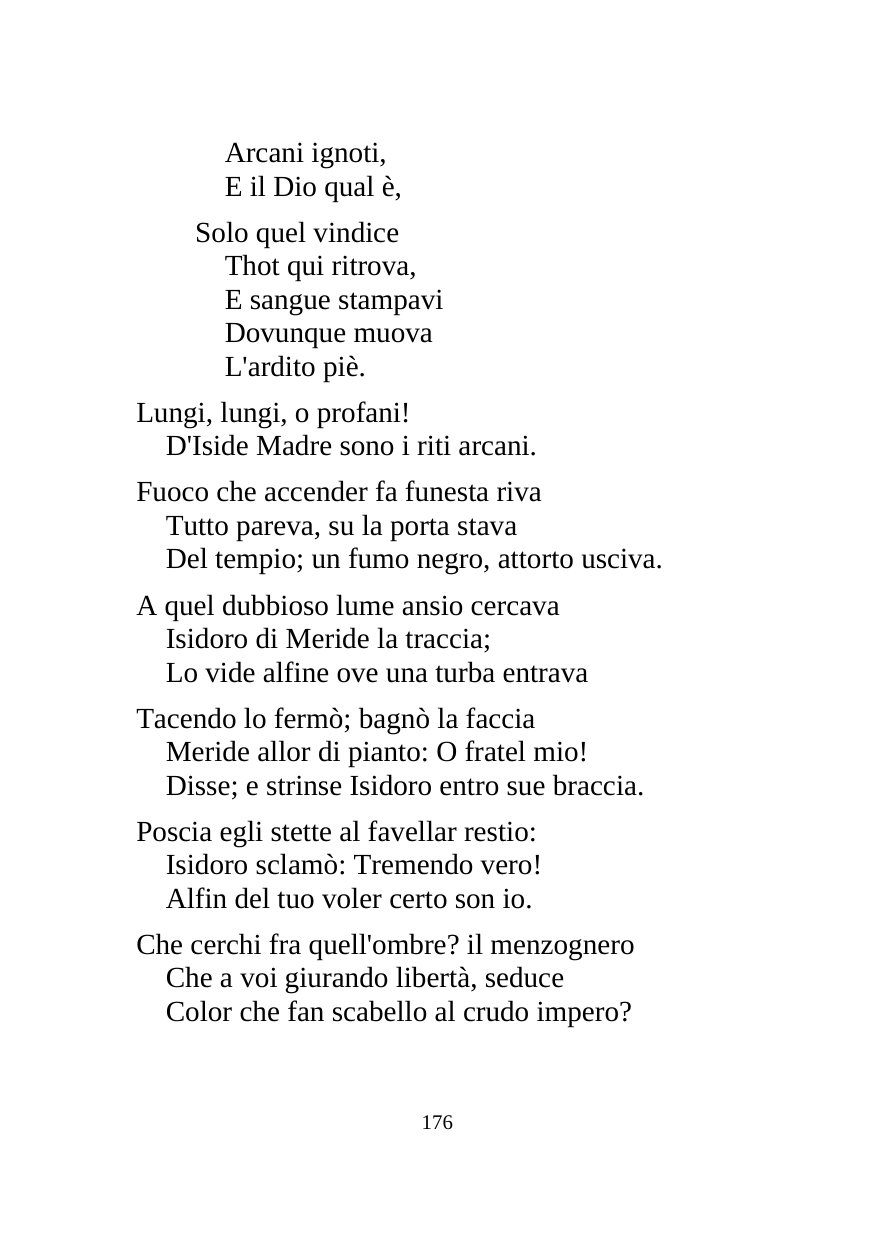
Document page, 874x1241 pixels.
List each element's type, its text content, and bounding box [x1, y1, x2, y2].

text Tacendo lo fermò; bagnò la faccia Meride allor di pianto: O fratel mio! Disse; e strinse Isidoro entro sue braccia. [136, 701, 768, 801]
text Fuoco che accender fa funesta riva Tutto pareva, su la porta stava Del tempio; un fumo negro, attorto usciva. [136, 474, 768, 575]
text A quel dubbioso lume ansio cercava Isidoro di Meride la traccia; Lo vide alfine ove una turba entrava [136, 588, 768, 688]
text Solo quel vindice Thot qui ritrova, E sangue stampavi Dovunque muova L'ardito piè. [195, 215, 768, 382]
text Arcani ignoti, E il Dio qual è, [195, 135, 768, 202]
text Poscia egli stette al favellar restio: Isidoro sclamò: Tremendo vero! Alfin del tuo voler certo son io. [136, 814, 768, 914]
text Che cerchi fra quell'ombre? il menzognero Che a voi giurando libertà, seduce Color che fan scabello al crudo impero? [136, 927, 768, 1028]
text Lungi, lungi, o profani! D'Iside Madre sono i riti arcani. [136, 395, 768, 462]
